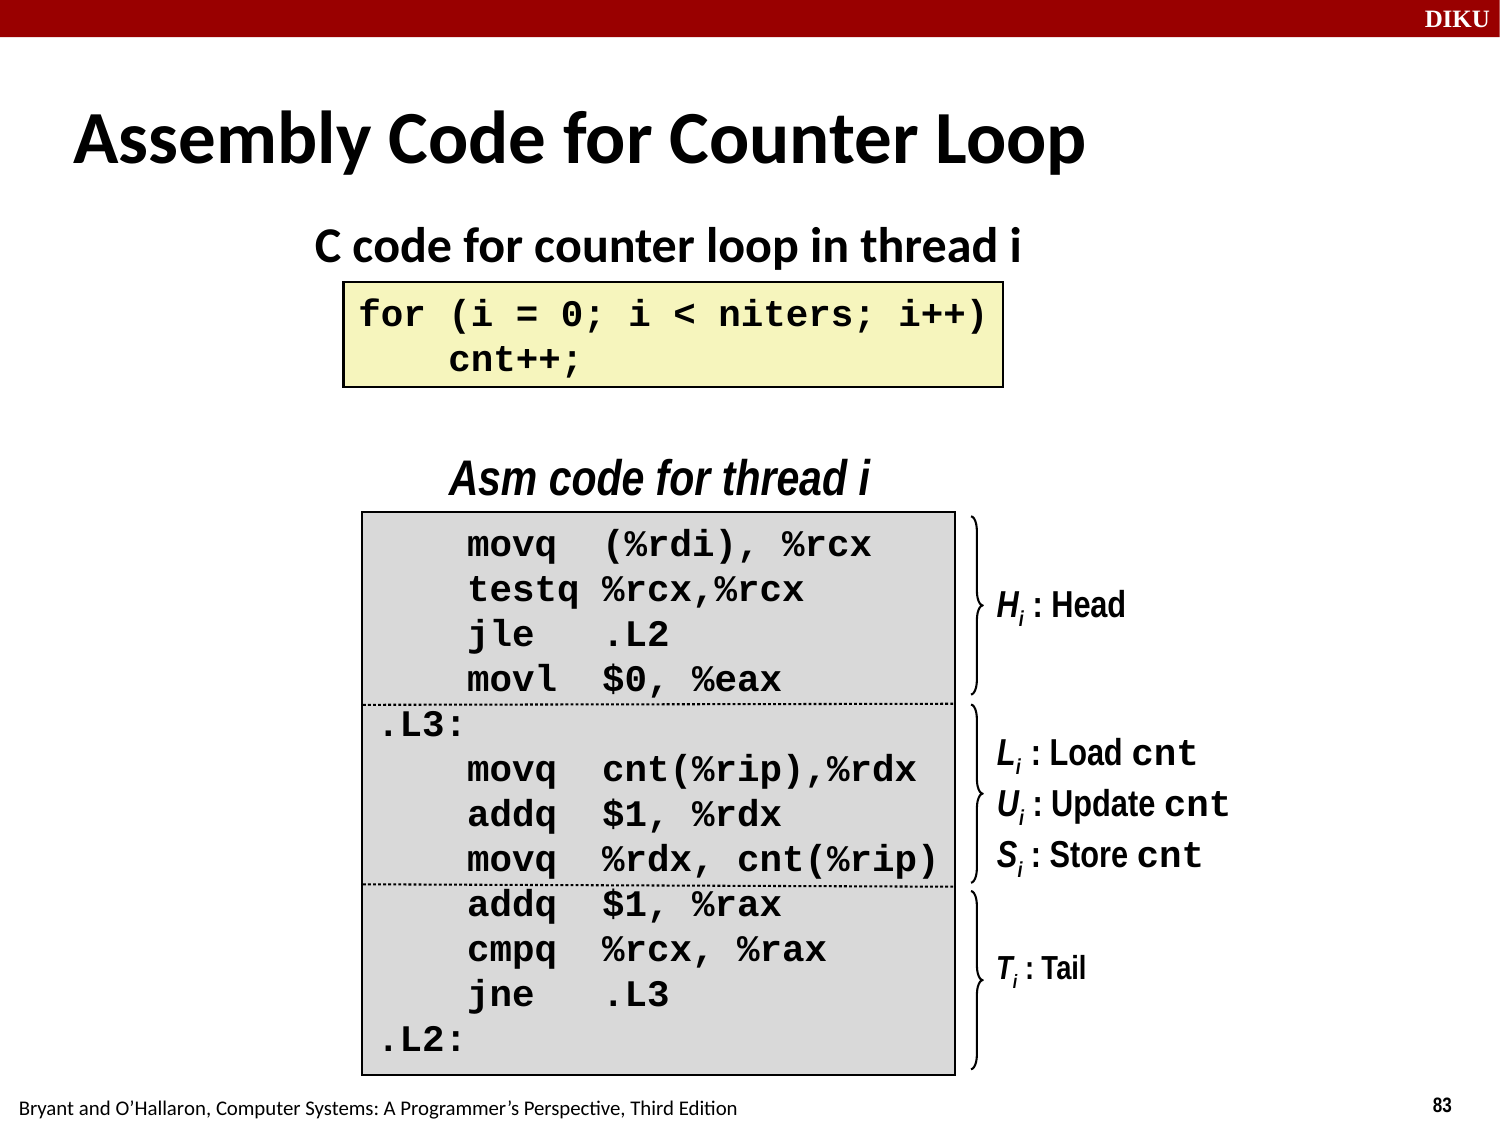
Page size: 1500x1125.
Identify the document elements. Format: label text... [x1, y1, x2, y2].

text_box Hi : Head [981, 572, 1141, 639]
text_box Ti : Tail [981, 939, 1102, 999]
text_box for (i = 0; i < niters; i++) cnt++; [343, 281, 1003, 387]
text_box Asm code for thread i [433, 438, 884, 514]
text_box Li : Load cnt Ui : Update cnt Si : Store cnt [982, 720, 1247, 889]
text_box C code for counter loop in thread i [300, 205, 1097, 280]
text_box movq (%rdi), %rcx testq %rcx,%rcx jle .L2 movl $0, %eax .L3: movq cnt(%rip),%rdx addq $1, %rdx movq %rdx, cnt(%rip) addq $1, %rax cmpq %rcx, %rax jne .L3 .L2: [362, 512, 956, 1075]
text_box Assembly Code for Counter Loop [58, 71, 1304, 197]
